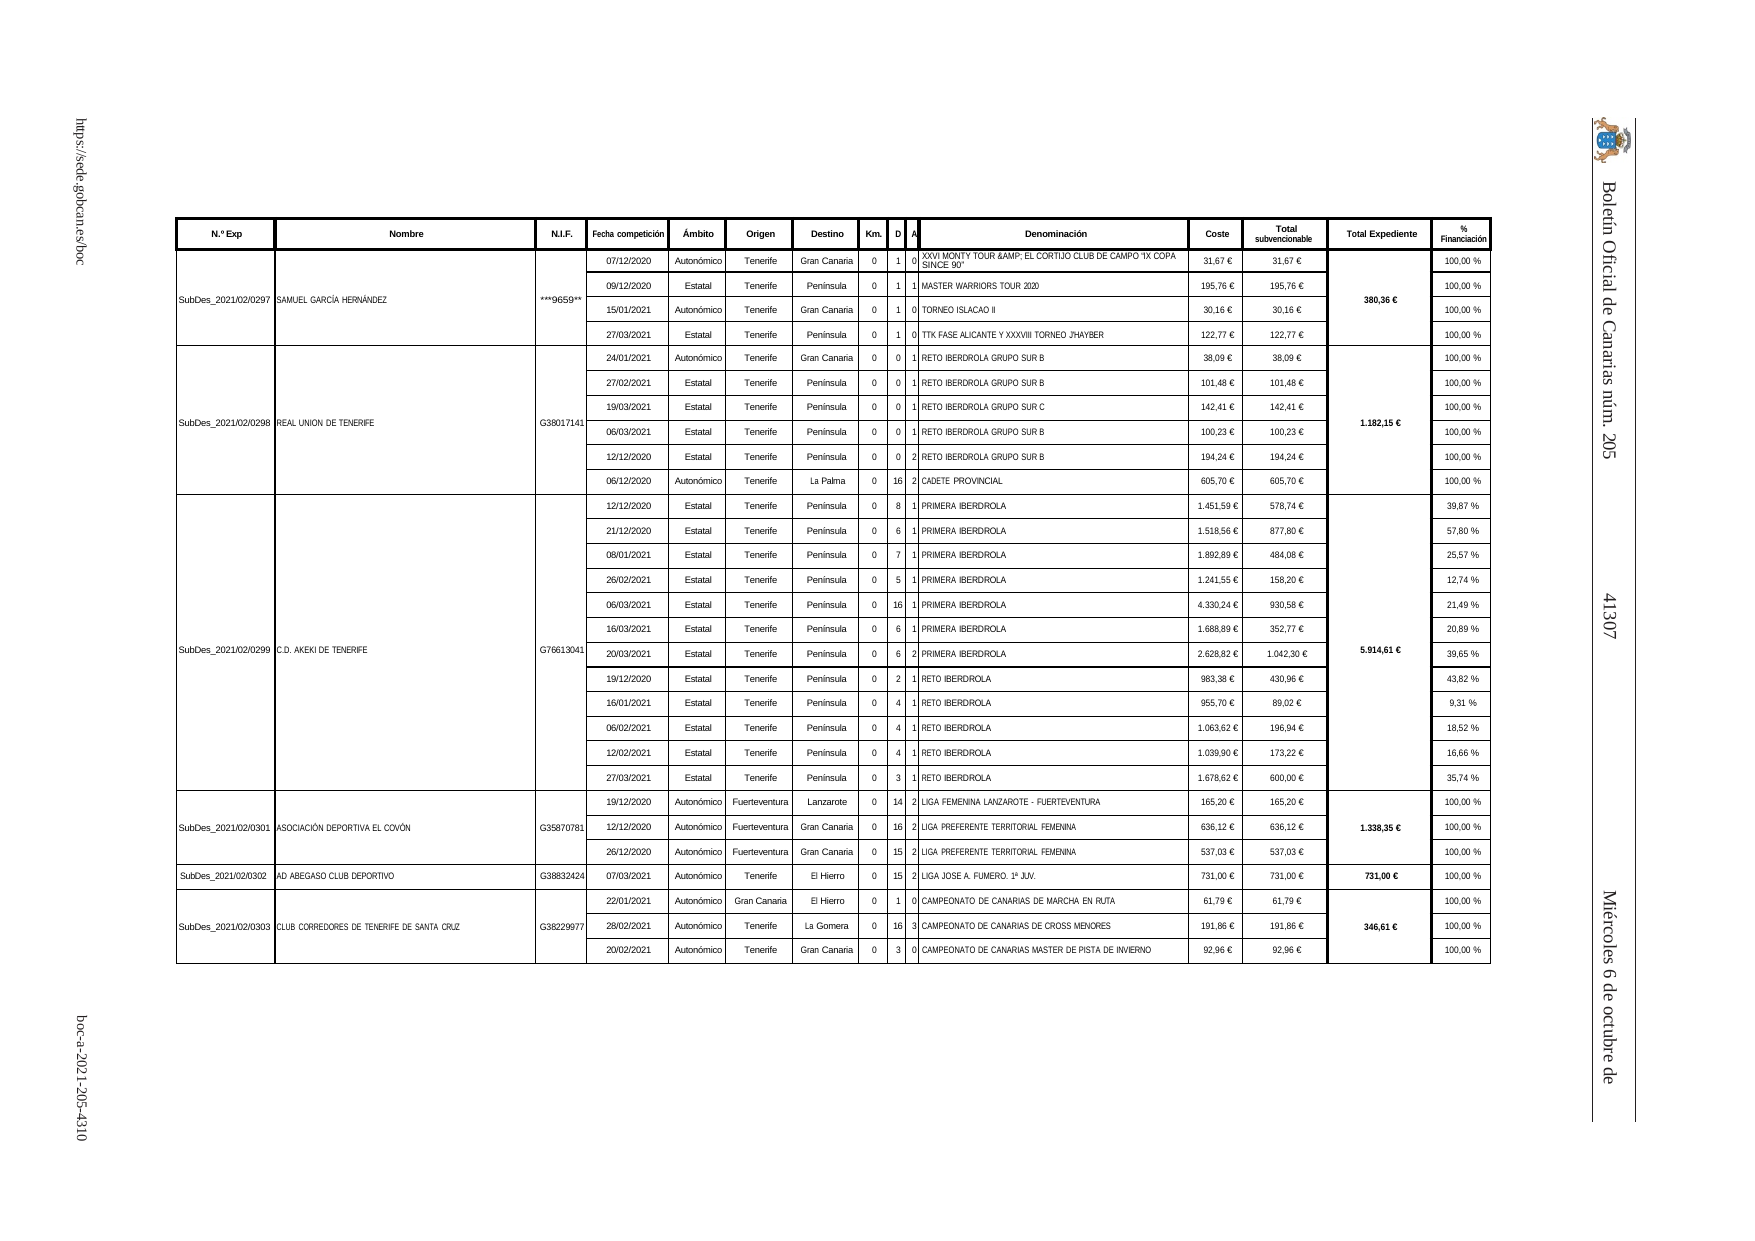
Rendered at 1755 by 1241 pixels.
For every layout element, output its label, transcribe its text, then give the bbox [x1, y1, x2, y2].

table_cell 100,00 % [1433, 273, 1490, 296]
table_cell 0 [859, 569, 887, 592]
table_cell Gran Canaria [793, 297, 858, 321]
table_cell 195,76 € [1243, 273, 1326, 296]
table_cell 5 [888, 569, 905, 592]
table_cell 1 [906, 618, 918, 642]
table_cell 100,23 € [1189, 421, 1242, 444]
table_cell Estatal [669, 569, 725, 592]
table_cell Tenerife [726, 544, 792, 568]
table_cell Tenerife [726, 766, 792, 790]
table_cell 20/02/2021 [587, 939, 668, 963]
table_cell 191,86 € [1243, 914, 1326, 938]
table_cell 21,49 % [1433, 593, 1490, 617]
text Boletín Oficial de Canarias núm. 205 [1599, 181, 1621, 462]
table_cell La Gomera [793, 914, 858, 938]
table_cell 0 [859, 618, 887, 642]
table_cell 100,00 % [1433, 322, 1490, 345]
table_cell 09/12/2020 [587, 273, 668, 296]
table_cell RETO IBERDROLA GRUPO SUR C [919, 396, 1188, 419]
table_header Nombre [277, 220, 534, 248]
table_cell 1 [906, 569, 918, 592]
table_cell Tenerife [726, 421, 792, 444]
table_cell Península [793, 495, 858, 518]
table_cell Estatal [669, 445, 725, 469]
table_header Fecha competición [588, 220, 667, 248]
table_cell 4 [888, 717, 905, 740]
table_cell 1.039,90 € [1189, 741, 1242, 765]
table_cell PRIMERA IBERDROLA [919, 495, 1188, 518]
table_cell 930,58 € [1243, 593, 1326, 617]
table_cell 0 [859, 865, 887, 888]
table_cell 0 [859, 273, 887, 296]
table_cell Península [793, 371, 858, 395]
table_cell El Hierro [793, 890, 858, 913]
table_cell 0 [888, 371, 905, 395]
table_cell RETO IBERDROLA [919, 717, 1188, 740]
table_cell 0 [859, 519, 887, 543]
table_cell Autonómico [669, 939, 725, 963]
table_cell Gran Canaria [793, 939, 858, 963]
table_cell Tenerife [726, 495, 792, 518]
table_cell 1.678,62 € [1189, 766, 1242, 790]
table_cell 1 [906, 692, 918, 716]
table_cell 21/12/2020 [587, 519, 668, 543]
table_cell 0 [888, 421, 905, 444]
table_cell Autonómico [669, 470, 725, 493]
table_cell 27/02/2021 [587, 371, 668, 395]
table_cell CAMPEONATO DE CANARIAS MASTER DE PISTA DE INVIERNO [919, 939, 1188, 963]
table_cell Península [793, 322, 858, 345]
table_cell 27/03/2021 [587, 766, 668, 790]
table_cell 142,41 € [1243, 396, 1326, 419]
table_cell 1 [888, 251, 905, 271]
table_cell 92,96 € [1189, 939, 1242, 963]
table_cell 2 [906, 840, 918, 864]
table_cell 0 [859, 371, 887, 395]
table_cell 605,70 € [1189, 470, 1242, 493]
table_cell 0 [859, 322, 887, 345]
table_cell 194,24 € [1243, 445, 1326, 469]
table_cell SubDes_2021/02/0298 [177, 346, 274, 493]
table_cell Gran Canaria [793, 251, 858, 271]
table_cell Estatal [669, 717, 725, 740]
table_cell 191,86 € [1189, 914, 1242, 938]
table_cell Península [793, 643, 858, 666]
table_cell SubDes_2021/02/0303 [177, 890, 274, 963]
table_header N.º Exp [178, 220, 273, 248]
table_cell 0 [906, 939, 918, 963]
table_cell 100,00 % [1433, 939, 1490, 963]
table_cell 100,00 % [1433, 890, 1490, 913]
table_cell 2 [906, 816, 918, 839]
table_cell 100,00 % [1433, 445, 1490, 469]
table_cell Península [793, 544, 858, 568]
table_cell 142,41 € [1189, 396, 1242, 419]
table_cell G38832424 [536, 865, 586, 888]
text 41307 [1600, 593, 1621, 642]
table_cell 100,00 % [1433, 816, 1490, 839]
table_cell Península [793, 618, 858, 642]
table_cell Tenerife [726, 297, 792, 321]
table_cell G38229977 [536, 890, 586, 963]
table_cell 35,74 % [1433, 766, 1490, 790]
table_cell 43,82 % [1433, 668, 1490, 691]
table_cell Gran Canaria [726, 890, 792, 913]
table_cell 20/03/2021 [587, 643, 668, 666]
table_cell CAMPEONATO DE CANARIAS DE CROSS MENORES [919, 914, 1188, 938]
table_cell SubDes_2021/02/0301 [177, 791, 274, 864]
table_cell Tenerife [726, 865, 792, 888]
table_cell Estatal [669, 741, 725, 765]
table_cell Lanzarote [793, 791, 858, 814]
table_cell 38,09 € [1243, 346, 1326, 370]
table_cell 24/01/2021 [587, 346, 668, 370]
table_cell SubDes_2021/02/0297 [177, 251, 274, 345]
table_cell 380,36 € [1329, 251, 1430, 345]
table_cell 1 [906, 668, 918, 691]
table_cell LIGA FEMENINA LANZAROTE - FUERTEVENTURA [919, 791, 1188, 814]
table_cell 92,96 € [1243, 939, 1326, 963]
table_cell 0 [859, 791, 887, 814]
table_cell 5.914,61 € [1329, 495, 1430, 790]
table_cell 122,77 € [1189, 322, 1242, 345]
table_cell 27/03/2021 [587, 322, 668, 345]
table_cell 731,00 € [1189, 865, 1242, 888]
table_cell PRIMERA IBERDROLA [919, 593, 1188, 617]
table_cell Autonómico [669, 914, 725, 938]
table_cell 4 [888, 692, 905, 716]
table_cell Península [793, 519, 858, 543]
table_cell 16/03/2021 [587, 618, 668, 642]
table_cell 15 [888, 840, 905, 864]
table_cell 983,38 € [1189, 668, 1242, 691]
table_cell 1.688,89 € [1189, 618, 1242, 642]
table_cell 6 [888, 618, 905, 642]
table_cell SAMUEL GARCÍA HERNÁNDEZ [276, 251, 535, 345]
table_cell 0 [859, 890, 887, 913]
table_cell 2 [888, 668, 905, 691]
table_cell 100,00 % [1433, 791, 1490, 814]
table_cell 4.330,24 € [1189, 593, 1242, 617]
table_cell Península [793, 593, 858, 617]
table_cell 0 [859, 297, 887, 321]
table_cell Tenerife [726, 914, 792, 938]
table_cell TTK FASE ALICANTE Y XXXVIII TORNEO J'HAYBER [919, 322, 1188, 345]
table_cell 100,00 % [1433, 396, 1490, 419]
table_cell 605,70 € [1243, 470, 1326, 493]
table_cell Tenerife [726, 569, 792, 592]
table_cell RETO IBERDROLA GRUPO SUR B [919, 371, 1188, 395]
table_cell 16 [888, 816, 905, 839]
table_cell 0 [859, 251, 887, 271]
table_cell Tenerife [726, 445, 792, 469]
table_cell 16 [888, 593, 905, 617]
table_cell 196,94 € [1243, 717, 1326, 740]
table_cell 1 [906, 544, 918, 568]
table_cell CAMPEONATO DE CANARIAS DE MARCHA EN RUTA [919, 890, 1188, 913]
table_cell 731,00 € [1243, 865, 1326, 888]
table_cell Tenerife [726, 273, 792, 296]
table_cell 1.241,55 € [1189, 569, 1242, 592]
table_cell 537,03 € [1189, 840, 1242, 864]
table_cell Estatal [669, 396, 725, 419]
table_cell 195,76 € [1189, 273, 1242, 296]
table_cell 06/12/2020 [587, 470, 668, 493]
table_cell 100,23 € [1243, 421, 1326, 444]
table_cell 955,70 € [1189, 692, 1242, 716]
table_cell 346,61 € [1329, 890, 1430, 963]
table_header % Financiación [1433, 220, 1489, 248]
table_cell 1.042,30 € [1243, 643, 1326, 666]
table_cell 636,12 € [1243, 816, 1326, 839]
table_header A [907, 220, 917, 248]
table_cell 19/12/2020 [587, 668, 668, 691]
table_cell Estatal [669, 766, 725, 790]
table_cell Tenerife [726, 470, 792, 493]
table_cell 16,66 % [1433, 741, 1490, 765]
table_cell 0 [859, 396, 887, 419]
table_cell 0 [859, 421, 887, 444]
table_cell 0 [859, 643, 887, 666]
table_cell 12/12/2020 [587, 445, 668, 469]
table_cell Península [793, 445, 858, 469]
table_cell RETO IBERDROLA GRUPO SUR B [919, 421, 1188, 444]
table_cell 173,22 € [1243, 741, 1326, 765]
table_header N.I.F. [537, 220, 585, 248]
table_cell Fuerteventura [726, 791, 792, 814]
table_cell G76613041 [536, 495, 586, 790]
table_header Destino [794, 220, 857, 248]
table_cell 0 [888, 346, 905, 370]
table_cell 2.628,82 € [1189, 643, 1242, 666]
table_cell Península [793, 741, 858, 765]
table_cell 89,02 € [1243, 692, 1326, 716]
table_cell G35870781 [536, 791, 586, 864]
table_cell 1.063,62 € [1189, 717, 1242, 740]
table_cell Tenerife [726, 371, 792, 395]
table_cell RETO IBERDROLA [919, 668, 1188, 691]
table_cell 0 [906, 251, 918, 271]
table_cell 14 [888, 791, 905, 814]
table_cell RETO IBERDROLA GRUPO SUR B [919, 445, 1188, 469]
table_cell 16 [888, 914, 905, 938]
table_cell 15 [888, 865, 905, 888]
table_cell Estatal [669, 668, 725, 691]
table_cell 1 [888, 890, 905, 913]
table_cell 100,00 % [1433, 371, 1490, 395]
table_cell 0 [859, 668, 887, 691]
table_cell 430,96 € [1243, 668, 1326, 691]
table_cell Tenerife [726, 346, 792, 370]
table_cell SubDes_2021/02/0299 [177, 495, 274, 790]
table_cell Estatal [669, 371, 725, 395]
table_cell 0 [859, 445, 887, 469]
table_cell Estatal [669, 618, 725, 642]
table_cell 9,31 % [1433, 692, 1490, 716]
table_cell Península [793, 692, 858, 716]
table_cell 731,00 € [1329, 865, 1430, 888]
table_cell 0 [906, 322, 918, 345]
table_cell 39,87 % [1433, 495, 1490, 518]
table_cell PRIMERA IBERDROLA [919, 519, 1188, 543]
table_cell 2 [906, 643, 918, 666]
table_cell 1 [906, 741, 918, 765]
table_cell 12/12/2020 [587, 816, 668, 839]
table_cell 158,20 € [1243, 569, 1326, 592]
table_cell G38017141 [536, 346, 586, 493]
table_cell ***9659** [536, 251, 586, 345]
table_cell 30,16 € [1189, 297, 1242, 321]
table_cell 30,16 € [1243, 297, 1326, 321]
table_cell 100,00 % [1433, 865, 1490, 888]
table_cell LIGA PREFERENTE TERRITORIAL FEMENINA [919, 840, 1188, 864]
table_cell La Palma [793, 470, 858, 493]
text Miércoles 6 de octubre de 2021 [1598, 890, 1621, 1124]
table_cell 61,79 € [1243, 890, 1326, 913]
table_cell 18,52 % [1433, 717, 1490, 740]
table_cell Fuerteventura [726, 840, 792, 864]
table_cell Autonómico [669, 251, 725, 271]
table_cell 12,74 % [1433, 569, 1490, 592]
table_header Ámbito [670, 220, 724, 248]
table_cell 0 [859, 692, 887, 716]
table_cell Autonómico [669, 865, 725, 888]
table_cell 20,89 % [1433, 618, 1490, 642]
table_cell Gran Canaria [793, 346, 858, 370]
table_cell PRIMERA IBERDROLA [919, 544, 1188, 568]
table_cell Península [793, 396, 858, 419]
table_cell 1 [906, 519, 918, 543]
table_cell Península [793, 273, 858, 296]
table_cell 0 [859, 593, 887, 617]
table_cell MASTER WARRIORS TOUR 2020 [919, 273, 1188, 296]
table_cell Autonómico [669, 840, 725, 864]
table_cell Estatal [669, 643, 725, 666]
table_cell 537,03 € [1243, 840, 1326, 864]
table_cell 6 [888, 643, 905, 666]
table_cell PRIMERA IBERDROLA [919, 643, 1188, 666]
table_cell 1 [906, 346, 918, 370]
table_cell 08/01/2021 [587, 544, 668, 568]
table_cell 07/03/2021 [587, 865, 668, 888]
table_cell 26/02/2021 [587, 569, 668, 592]
table_cell Tenerife [726, 692, 792, 716]
table_cell 484,08 € [1243, 544, 1326, 568]
table_cell 0 [859, 840, 887, 864]
text boc-a-2021-205-4310 [74, 1016, 91, 1145]
table_cell 1 [906, 717, 918, 740]
table_cell 1 [906, 273, 918, 296]
table_cell 100,00 % [1433, 251, 1490, 271]
table_cell 3 [888, 939, 905, 963]
table_header Origen [727, 220, 791, 248]
table_cell Autonómico [669, 346, 725, 370]
table_cell 0 [888, 396, 905, 419]
table_cell 2 [906, 470, 918, 493]
table_cell 06/03/2021 [587, 421, 668, 444]
table_cell 31,67 € [1189, 251, 1242, 271]
table_cell 122,77 € [1243, 322, 1326, 345]
table_cell 100,00 % [1433, 914, 1490, 938]
table_cell 101,48 € [1243, 371, 1326, 395]
table_cell 0 [859, 914, 887, 938]
table_cell LIGA JOSE A. FUMERO. 1ª JUV. [919, 865, 1188, 888]
table_cell ASOCIACIÓN DEPORTIVA EL COVÓN [276, 791, 535, 864]
table_cell 25,57 % [1433, 544, 1490, 568]
table_cell Tenerife [726, 519, 792, 543]
table_cell 0 [859, 717, 887, 740]
table_cell RETO IBERDROLA [919, 766, 1188, 790]
table_cell Autonómico [669, 297, 725, 321]
table_cell 2 [906, 445, 918, 469]
table_cell TORNEO ISLACAO II [919, 297, 1188, 321]
table_cell PRIMERA IBERDROLA [919, 618, 1188, 642]
table_cell 26/12/2020 [587, 840, 668, 864]
table_cell 22/01/2021 [587, 890, 668, 913]
table_cell 61,79 € [1189, 890, 1242, 913]
table_header Total subvencionable [1244, 220, 1326, 248]
table_cell 15/01/2021 [587, 297, 668, 321]
table_cell Gran Canaria [793, 816, 858, 839]
table_cell 877,80 € [1243, 519, 1326, 543]
table_cell 1 [906, 396, 918, 419]
table_cell 1.892,89 € [1189, 544, 1242, 568]
text https://sede.gobcan.es/boc [73, 118, 90, 273]
table_header D [889, 220, 904, 248]
table_cell 194,24 € [1189, 445, 1242, 469]
table_cell Tenerife [726, 668, 792, 691]
table_cell Estatal [669, 692, 725, 716]
table_cell Tenerife [726, 251, 792, 271]
table_cell 39,65 % [1433, 643, 1490, 666]
table_cell 100,00 % [1433, 470, 1490, 493]
table_cell 0 [859, 939, 887, 963]
table_cell 0 [859, 816, 887, 839]
table_cell 2 [906, 865, 918, 888]
table_cell 0 [859, 495, 887, 518]
table_cell 165,20 € [1189, 791, 1242, 814]
table_cell Estatal [669, 273, 725, 296]
table_cell Autonómico [669, 816, 725, 839]
table_cell Estatal [669, 421, 725, 444]
table_header Coste [1190, 220, 1241, 248]
table_cell 100,00 % [1433, 346, 1490, 370]
table_cell 0 [859, 741, 887, 765]
table_cell Gran Canaria [793, 840, 858, 864]
table_cell 4 [888, 741, 905, 765]
table_cell Autonómico [669, 791, 725, 814]
table_cell Tenerife [726, 322, 792, 345]
table_cell 100,00 % [1433, 840, 1490, 864]
table_cell 1.338,35 € [1329, 791, 1430, 864]
table_cell C.D. AKEKI DE TENERIFE [276, 495, 535, 790]
table_cell 06/03/2021 [587, 593, 668, 617]
table_cell Tenerife [726, 593, 792, 617]
table_cell Península [793, 421, 858, 444]
table_cell 0 [906, 297, 918, 321]
table_cell 07/12/2020 [587, 251, 668, 271]
table_cell 12/12/2020 [587, 495, 668, 518]
table_cell 1 [906, 495, 918, 518]
table_cell 0 [888, 445, 905, 469]
table_cell LIGA PREFERENTE TERRITORIAL FEMENINA [919, 816, 1188, 839]
table_header Km. [860, 220, 886, 248]
table_cell 16 [888, 470, 905, 493]
table_cell PRIMERA IBERDROLA [919, 569, 1188, 592]
table_cell SubDes_2021/02/0302 [177, 865, 274, 888]
table_cell REAL UNION DE TENERIFE [276, 346, 535, 493]
table_cell 1 [906, 766, 918, 790]
table_cell 06/02/2021 [587, 717, 668, 740]
table_cell 100,00 % [1433, 297, 1490, 321]
table_cell 100,00 % [1433, 421, 1490, 444]
table_cell CADETE PROVINCIAL [919, 470, 1188, 493]
table_cell 1 [888, 322, 905, 345]
table_cell Península [793, 766, 858, 790]
table_cell Península [793, 717, 858, 740]
table_cell 12/02/2021 [587, 741, 668, 765]
table_cell 578,74 € [1243, 495, 1326, 518]
table_cell 1 [906, 421, 918, 444]
table_cell AD ABEGASO CLUB DEPORTIVO [276, 865, 535, 888]
table_cell 2 [906, 791, 918, 814]
table_cell XXVI MONTY TOUR &AMP; EL CORTIJO CLUB DE CAMPO “IX COPA SINCE 90” [919, 251, 1188, 271]
table_cell RETO IBERDROLA [919, 741, 1188, 765]
table_cell 0 [859, 544, 887, 568]
table_header Denominación [921, 220, 1187, 248]
table_cell Tenerife [726, 939, 792, 963]
table_header Total Expediente [1329, 220, 1430, 248]
table_cell 600,00 € [1243, 766, 1326, 790]
table_cell 636,12 € [1189, 816, 1242, 839]
table_cell Estatal [669, 593, 725, 617]
table_cell 38,09 € [1189, 346, 1242, 370]
table_cell Fuerteventura [726, 816, 792, 839]
table_cell 19/12/2020 [587, 791, 668, 814]
table_cell 8 [888, 495, 905, 518]
table_cell Tenerife [726, 396, 792, 419]
table_cell Estatal [669, 519, 725, 543]
table_cell Estatal [669, 322, 725, 345]
table_cell Estatal [669, 495, 725, 518]
table_cell RETO IBERDROLA [919, 692, 1188, 716]
table_cell 352,77 € [1243, 618, 1326, 642]
table_cell 3 [888, 766, 905, 790]
table_cell 31,67 € [1243, 251, 1326, 271]
table_cell Tenerife [726, 643, 792, 666]
table_cell Tenerife [726, 741, 792, 765]
table_cell Estatal [669, 544, 725, 568]
table_cell 1.518,56 € [1189, 519, 1242, 543]
table_cell 1.451,59 € [1189, 495, 1242, 518]
table_cell 1 [888, 297, 905, 321]
table_cell 19/03/2021 [587, 396, 668, 419]
table_cell Autonómico [669, 890, 725, 913]
table_cell 0 [859, 346, 887, 370]
table_cell 0 [859, 470, 887, 493]
table_cell 57,80 % [1433, 519, 1490, 543]
table_cell 0 [859, 766, 887, 790]
table_cell 16/01/2021 [587, 692, 668, 716]
table_cell 7 [888, 544, 905, 568]
table_cell RETO IBERDROLA GRUPO SUR B [919, 346, 1188, 370]
table_cell Península [793, 569, 858, 592]
table_cell El Hierro [793, 865, 858, 888]
table_cell 6 [888, 519, 905, 543]
table_cell 1 [906, 371, 918, 395]
table_cell Tenerife [726, 618, 792, 642]
table_cell 28/02/2021 [587, 914, 668, 938]
table_cell Tenerife [726, 717, 792, 740]
table_cell Península [793, 668, 858, 691]
table_cell 1 [888, 273, 905, 296]
table_cell 101,48 € [1189, 371, 1242, 395]
table_cell CLUB CORREDORES DE TENERIFE DE SANTA CRUZ [276, 890, 535, 963]
table_cell 1 [906, 593, 918, 617]
table_cell 3 [906, 914, 918, 938]
table_cell 0 [906, 890, 918, 913]
table_cell 165,20 € [1243, 791, 1326, 814]
table_cell 1.182,15 € [1329, 346, 1430, 493]
